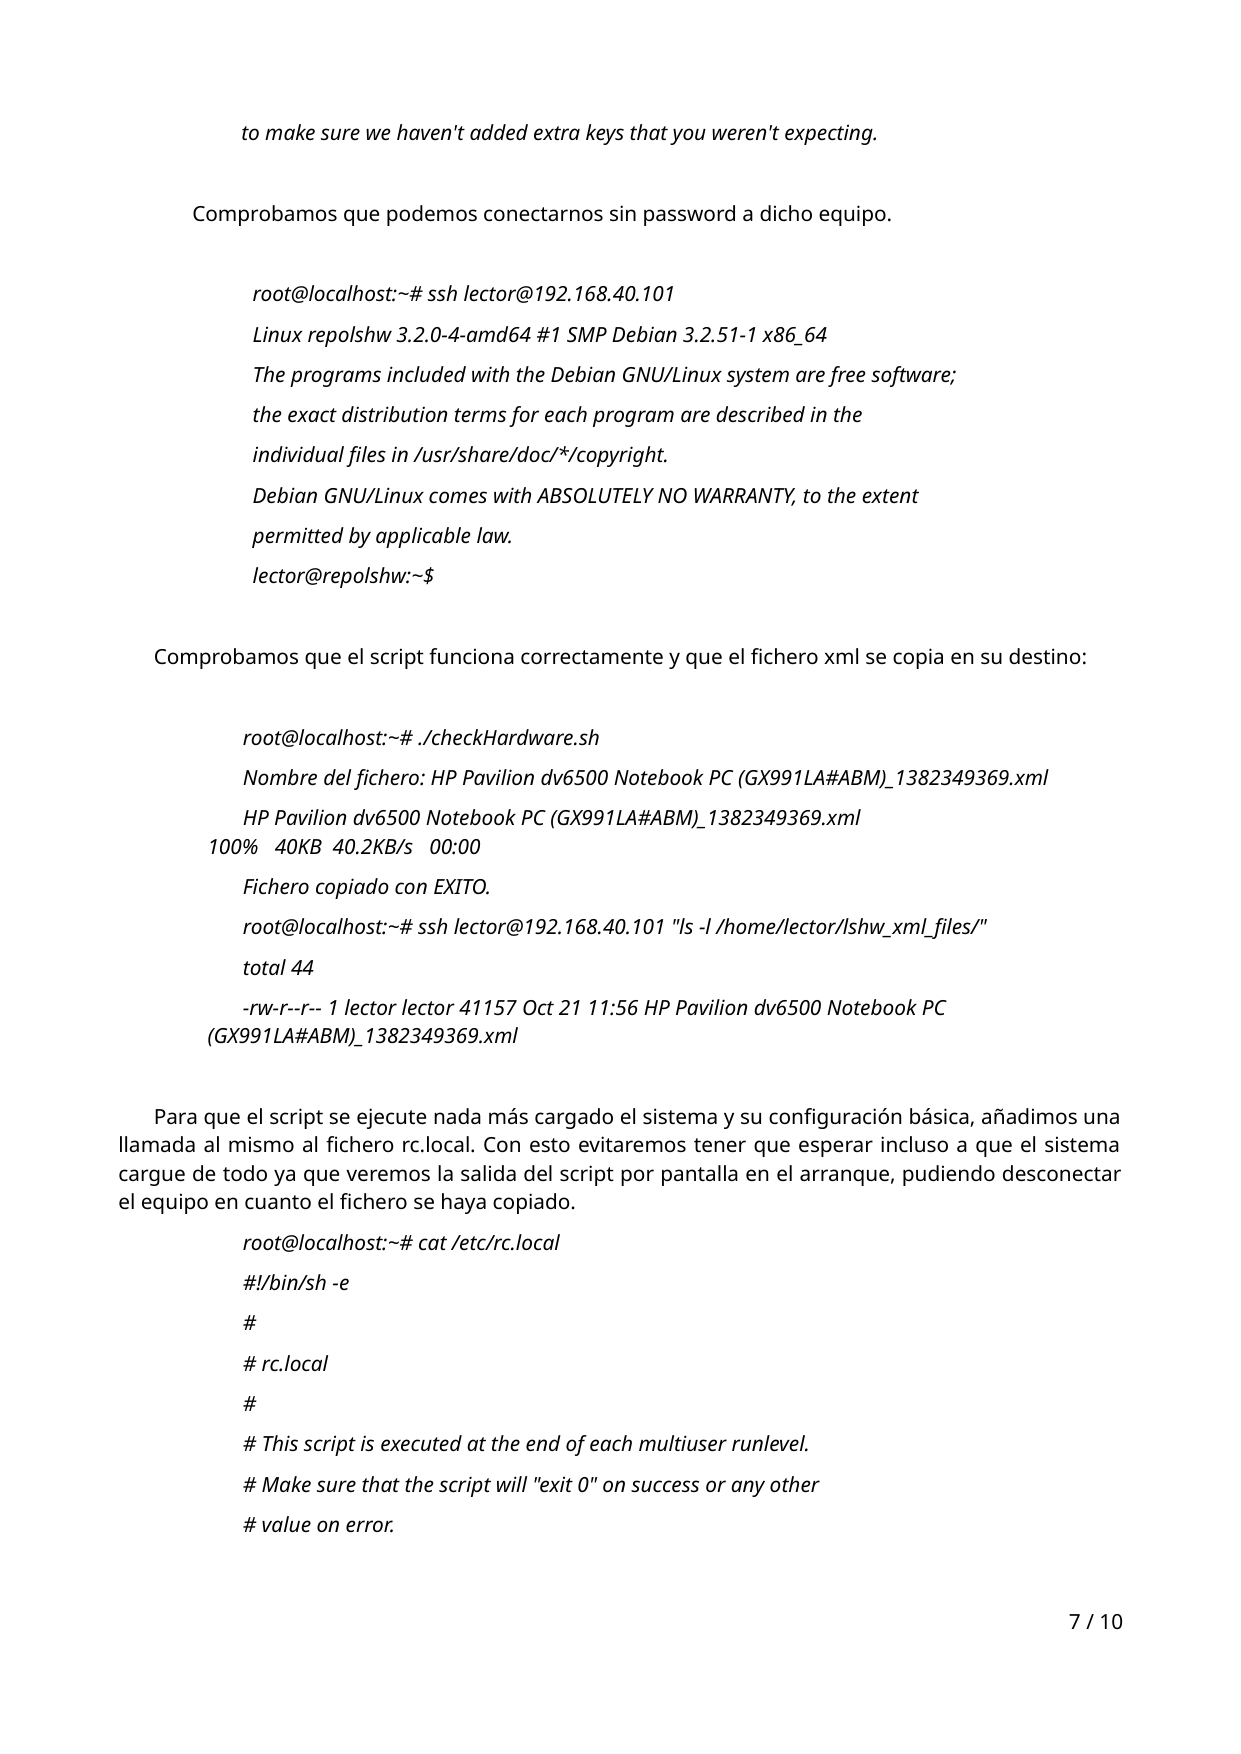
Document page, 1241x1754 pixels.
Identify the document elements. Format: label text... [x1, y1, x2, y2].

text to make sure we haven't added extra keys that you weren't expecting. [206, 118, 1123, 147]
text root@localhost:~# cat /etc/rc.local [207, 1228, 1123, 1256]
text # value on error. [207, 1510, 1123, 1538]
text Nombre del fichero: HP Pavilion dv6500 Notebook PC (GX991LA#ABM)_1382349369.xml [207, 763, 1123, 792]
text total 44 [207, 953, 1123, 981]
text #!/bin/sh -e [207, 1268, 1123, 1297]
text permitted by applicable law. [207, 521, 1123, 550]
text # rc.local [207, 1349, 1123, 1377]
text # [207, 1308, 1123, 1337]
text root@localhost:~# ssh lector@192.168.40.101 [207, 279, 1123, 308]
text # [207, 1389, 1123, 1417]
text The programs included with the Debian GNU/Linux system are free software; [207, 360, 1123, 388]
text Debian GNU/Linux comes with ABSOLUTELY NO WARRANTY, to the extent [207, 481, 1123, 509]
text Para que el script se ejecute nada más cargado el sistema y su configuración básica, añadimos una llamada al mismo al fichero rc.local. Con esto evitaremos tener que esperar incluso a que el sistema cargue de todo ya que veremos la salida del script por pantalla en el arranque, pudiendo desconectar el equipo en cuanto el fichero se haya copiado. [118, 1102, 1123, 1216]
text Fichero copiado con EXITO. [207, 872, 1123, 901]
text root@localhost:~# ssh lector@192.168.40.101 "ls -l /home/lector/lshw_xml_files/" [207, 912, 1123, 941]
text Comprobamos que podemos conectarnos sin password a dicho equipo. [118, 199, 1123, 227]
text Comprobamos que el script funciona correctamente y que el fichero xml se copia en su destino: [118, 642, 1123, 671]
text the exact distribution terms for each program are described in the [207, 400, 1123, 429]
text individual files in /usr/share/doc/*/copyright. [207, 441, 1123, 469]
text -rw-r--r-- 1 lector lector 41157 Oct 21 11:56 HP Pavilion dv6500 Notebook PC (GX991LA#ABM)_1382349369.xml [207, 993, 1123, 1050]
text root@localhost:~# ./checkHardware.sh [207, 723, 1123, 751]
text Linux repolshw 3.2.0-4-amd64 #1 SMP Debian 3.2.51-1 x86_64 [207, 320, 1123, 348]
text lector@repolshw:~$ [207, 562, 1123, 590]
text # Make sure that the script will "exit 0" on success or any other [207, 1470, 1123, 1498]
text HP Pavilion dv6500 Notebook PC (GX991LA#ABM)_1382349369.xml 100% 40KB 40.2KB/s 00:00 [207, 803, 1123, 860]
text # This script is executed at the end of each multiuser runlevel. [207, 1429, 1123, 1458]
